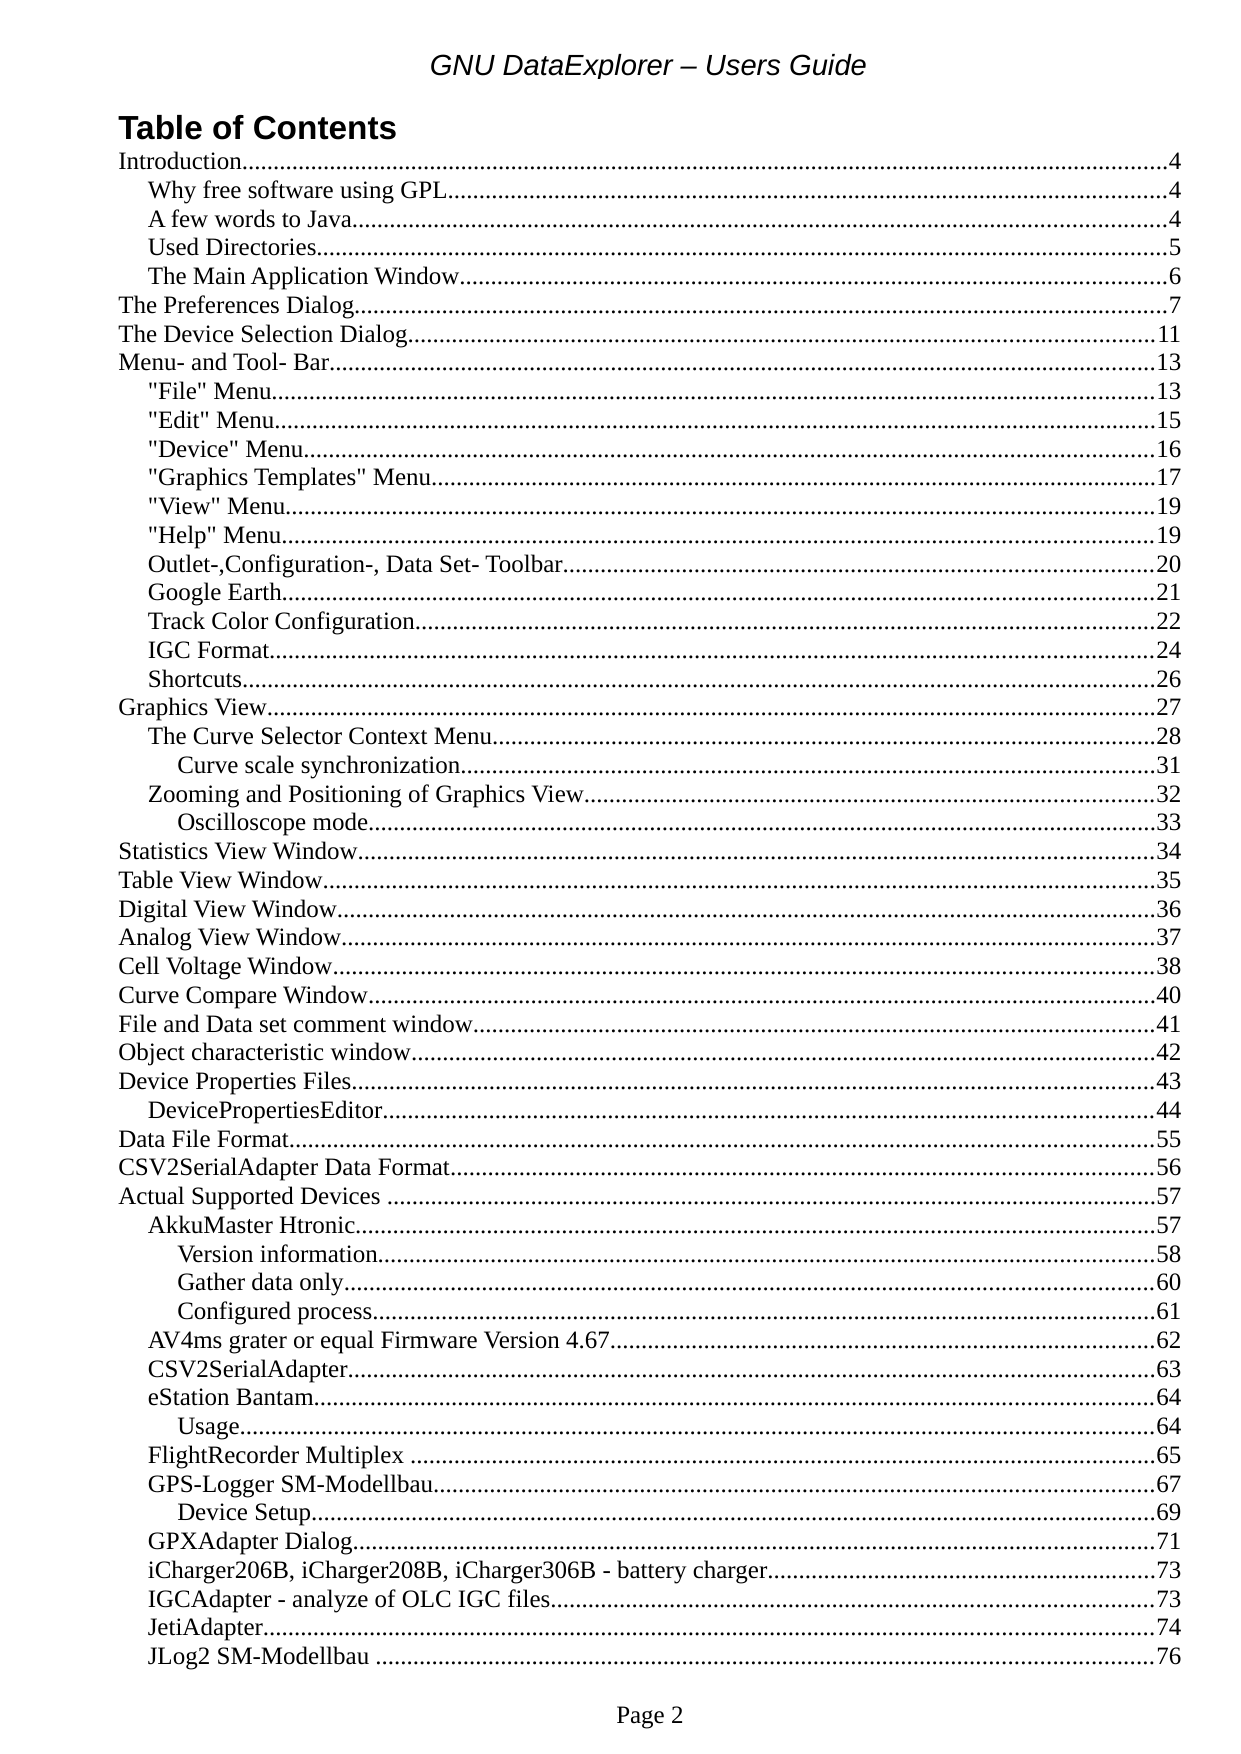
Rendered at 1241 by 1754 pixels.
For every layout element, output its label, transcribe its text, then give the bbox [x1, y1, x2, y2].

text AV4ms grater or equal Firmware Version 4.67 62 [148, 1325, 1181, 1354]
text Shortcuts 26 [148, 664, 1181, 692]
text Data File Format 55 [118, 1124, 1181, 1152]
subtitle Table of Contents [118, 108, 1181, 146]
text AkkuMaster Htronic 57 [148, 1210, 1181, 1239]
text Curve scale synchronization 31 [177, 750, 1181, 779]
text Usage 64 [177, 1411, 1181, 1440]
text "File" Menu 13 [148, 376, 1181, 405]
text FlightRecorder Multiplex 65 [148, 1440, 1181, 1469]
text A few words to Java 4 [148, 204, 1181, 232]
text Device Properties Files 43 [118, 1066, 1181, 1095]
text DevicePropertiesEditor 44 [148, 1095, 1181, 1124]
text "Edit" Menu 15 [148, 405, 1181, 434]
text "Help" Menu 19 [148, 520, 1181, 549]
text Why free software using GPL 4 [148, 175, 1181, 204]
text IGCAdapter - analyze of OLC IGC files 73 [148, 1584, 1181, 1612]
text Analog View Window 37 [118, 922, 1181, 951]
text Used Directories 5 [148, 232, 1181, 261]
text "View" Menu 19 [148, 491, 1181, 520]
text Digital View Window 36 [118, 894, 1181, 922]
text "Device" Menu 16 [148, 434, 1181, 462]
text Track Color Configuration 22 [148, 606, 1181, 635]
text Statistics View Window 34 [118, 836, 1181, 865]
text GPXAdapter Dialog 71 [148, 1526, 1181, 1555]
text Gather data only 60 [177, 1267, 1181, 1296]
text Outlet-,Configuration-, Data Set- Toolbar 20 [148, 549, 1181, 577]
text JLog2 SM-Modellbau 76 [148, 1641, 1181, 1670]
text The Curve Selector Context Menu 28 [148, 721, 1181, 750]
text The Main Application Window 6 [148, 261, 1181, 290]
text Version information 58 [177, 1239, 1181, 1267]
text Table View Window 35 [118, 865, 1181, 894]
text Configured process 61 [177, 1296, 1181, 1325]
text "Graphics Templates" Menu 17 [148, 462, 1181, 491]
text Device Setup 69 [177, 1497, 1181, 1526]
text Menu- and Tool- Bar 13 [118, 347, 1181, 376]
text The Preferences Dialog 7 [118, 290, 1181, 319]
text File and Data set comment window 41 [118, 1009, 1181, 1037]
text eStation Bantam 64 [148, 1382, 1181, 1411]
text iCharger206B, iCharger208B, iCharger306B - battery charger 73 [148, 1555, 1181, 1584]
text IGC Format 24 [148, 635, 1181, 664]
text Oscilloscope mode 33 [177, 807, 1181, 836]
text The Device Selection Dialog 11 [118, 319, 1181, 347]
text Cell Voltage Window 38 [118, 951, 1181, 980]
text CSV2SerialAdapter 63 [148, 1354, 1181, 1382]
text Graphics View 27 [118, 692, 1181, 721]
text Google Earth 21 [148, 577, 1181, 606]
text GPS-Logger SM-Modellbau 67 [148, 1469, 1181, 1497]
text Zooming and Positioning of Graphics View 32 [148, 779, 1181, 807]
text CSV2SerialAdapter Data Format 56 [118, 1152, 1181, 1181]
text Actual Supported Devices 57 [118, 1181, 1181, 1210]
text Object characteristic window 42 [118, 1037, 1181, 1066]
text JetiAdapter 74 [148, 1612, 1181, 1641]
text Introduction 4 [118, 146, 1181, 175]
text Curve Compare Window 40 [118, 980, 1181, 1009]
